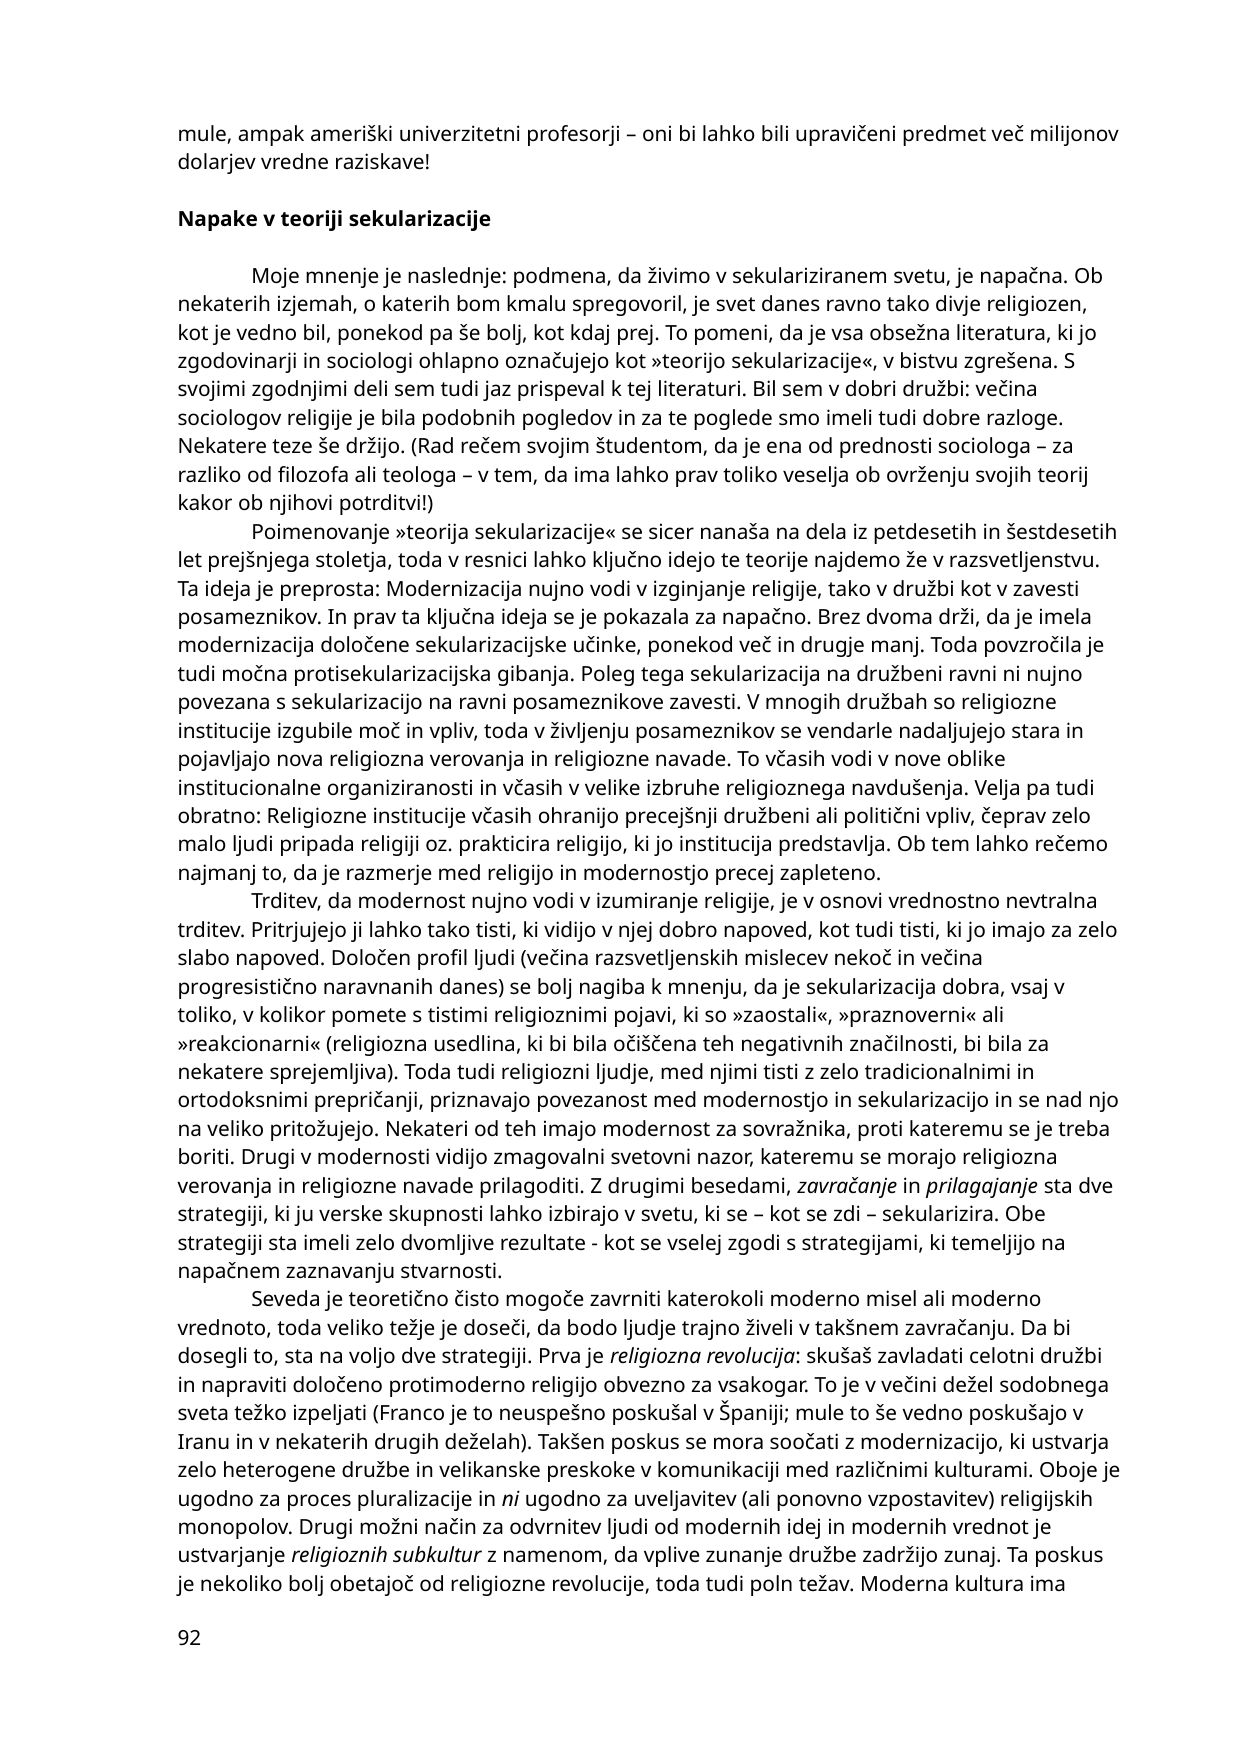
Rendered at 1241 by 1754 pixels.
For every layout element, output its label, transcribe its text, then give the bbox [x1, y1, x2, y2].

text Trditev, da modernost nujno vodi v izumiranje religije, je v osnovi vrednostno nevtralna trditev. Pritrjujejo ji lahko tako tisti, ki vidijo v njej dobro napoved, kot tudi tisti, ki jo imajo za zelo slabo napoved. Določen profil ljudi (večina razsvetljenskih mislecev nekoč in večina progresistično naravnanih danes) se bolj nagiba k mnenju, da je sekularizacija dobra, vsaj v toliko, v kolikor pomete s tistimi religioznimi pojavi, ki so »zaostali«, »praznoverni« ali »reakcionarni« (religiozna usedlina, ki bi bila očiščena teh negativnih značilnosti, bi bila za nekatere sprejemljiva). Toda tudi religiozni ljudje, med njimi tisti z zelo tradicionalnimi in ortodoksnimi prepričanji, priznavajo povezanost med modernostjo in sekularizacijo in se nad njo na veliko pritožujejo. Nekateri od teh imajo modernost za sovražnika, proti kateremu se je treba boriti. Drugi v modernosti vidijo zmagovalni svetovni nazor, kateremu se morajo religiozna verovanja in religiozne navade prilagoditi. Z drugimi besedami, zavračanje in prilagajanje sta dve strategiji, ki ju verske skupnosti lahko izbirajo v svetu, ki se – kot se zdi – sekularizira. Obe strategiji sta imeli zelo dvomljive rezultate - kot se vselej zgodi s strategijami, ki temeljijo na napačnem zaznavanju stvarnosti. [177, 886, 1122, 1284]
text Moje mnenje je naslednje: podmena, da živimo v sekulariziranem svetu, je napačna. Ob nekaterih izjemah, o katerih bom kmalu spregovoril, je svet danes ravno tako divje religiozen, kot je vedno bil, ponekod pa še bolj, kot kdaj prej. To pomeni, da je vsa obsežna literatura, ki jo zgodovinarji in sociologi ohlapno označujejo kot »teorijo sekularizacije«, v bistvu zgrešena. S svojimi zgodnjimi deli sem tudi jaz prispeval k tej literaturi. Bil sem v dobri družbi: večina sociologov religije je bila podobnih pogledov in za te poglede smo imeli tudi dobre razloge. Nekatere teze še držijo. (Rad rečem svojim študentom, da je ena od prednosti sociologa – za razliko od filozofa ali teologa – v tem, da ima lahko prav toliko veselja ob ovrženju svojih teorij kakor ob njihovi potrditvi!) [177, 261, 1122, 517]
text Poimenovanje »teorija sekularizacije« se sicer nanaša na dela iz petdesetih in šestdesetih let prejšnjega stoletja, toda v resnici lahko ključno idejo te teorije najdemo že v razsvetljenstvu. Ta ideja je preprosta: Modernizacija nujno vodi v izginjanje religije, tako v družbi kot v zavesti posameznikov. In prav ta ključna ideja se je pokazala za napačno. Brez dvoma drži, da je imela modernizacija določene sekularizacijske učinke, ponekod več in drugje manj. Toda povzročila je tudi močna protisekularizacijska gibanja. Poleg tega sekularizacija na družbeni ravni ni nujno povezana s sekularizacijo na ravni posameznikove zavesti. V mnogih družbah so religiozne institucije izgubile moč in vpliv, toda v življenju posameznikov se vendarle nadaljujejo stara in pojavljajo nova religiozna verovanja in religiozne navade. To včasih vodi v nove oblike institucionalne organiziranosti in včasih v velike izbruhe religioznega navdušenja. Velja pa tudi obratno: Religiozne institucije včasih ohranijo precejšnji družbeni ali politični vpliv, čeprav zelo malo ljudi pripada religiji oz. prakticira religijo, ki jo institucija predstavlja. Ob tem lahko rečemo najmanj to, da je razmerje med religijo in modernostjo precej zapleteno. [177, 517, 1122, 886]
text mule, ampak ameriški univerzitetni profesorji – oni bi lahko bili upravičeni predmet več milijonov dolarjev vredne raziskave! [177, 119, 1122, 176]
text Napake v teoriji sekularizacije [177, 204, 1122, 232]
text Seveda je teoretično čisto mogoče zavrniti katerokoli moderno misel ali moderno vrednoto, toda veliko težje je doseči, da bodo ljudje trajno živeli v takšnem zavračanju. Da bi dosegli to, sta na voljo dve strategiji. Prva je religiozna revolucija: skušaš zavladati celotni družbi in napraviti določeno protimoderno religijo obvezno za vsakogar. To je v večini dežel sodobnega sveta težko izpeljati (Franco je to neuspešno poskušal v Španiji; mule to še vedno poskušajo v Iranu in v nekaterih drugih deželah). Takšen poskus se mora soočati z modernizacijo, ki ustvarja zelo heterogene družbe in velikanske preskoke v komunikaciji med različnimi kulturami. Oboje je ugodno za proces pluralizacije in ni ugodno za uveljavitev (ali ponovno vzpostavitev) religijskih monopolov. Drugi možni način za odvrnitev ljudi od modernih idej in modernih vrednot je ustvarjanje religioznih subkultur z namenom, da vplive zunanje družbe zadržijo zunaj. Ta poskus je nekoliko bolj obetajoč od religiozne revolucije, toda tudi poln težav. Moderna kultura ima [177, 1284, 1122, 1597]
